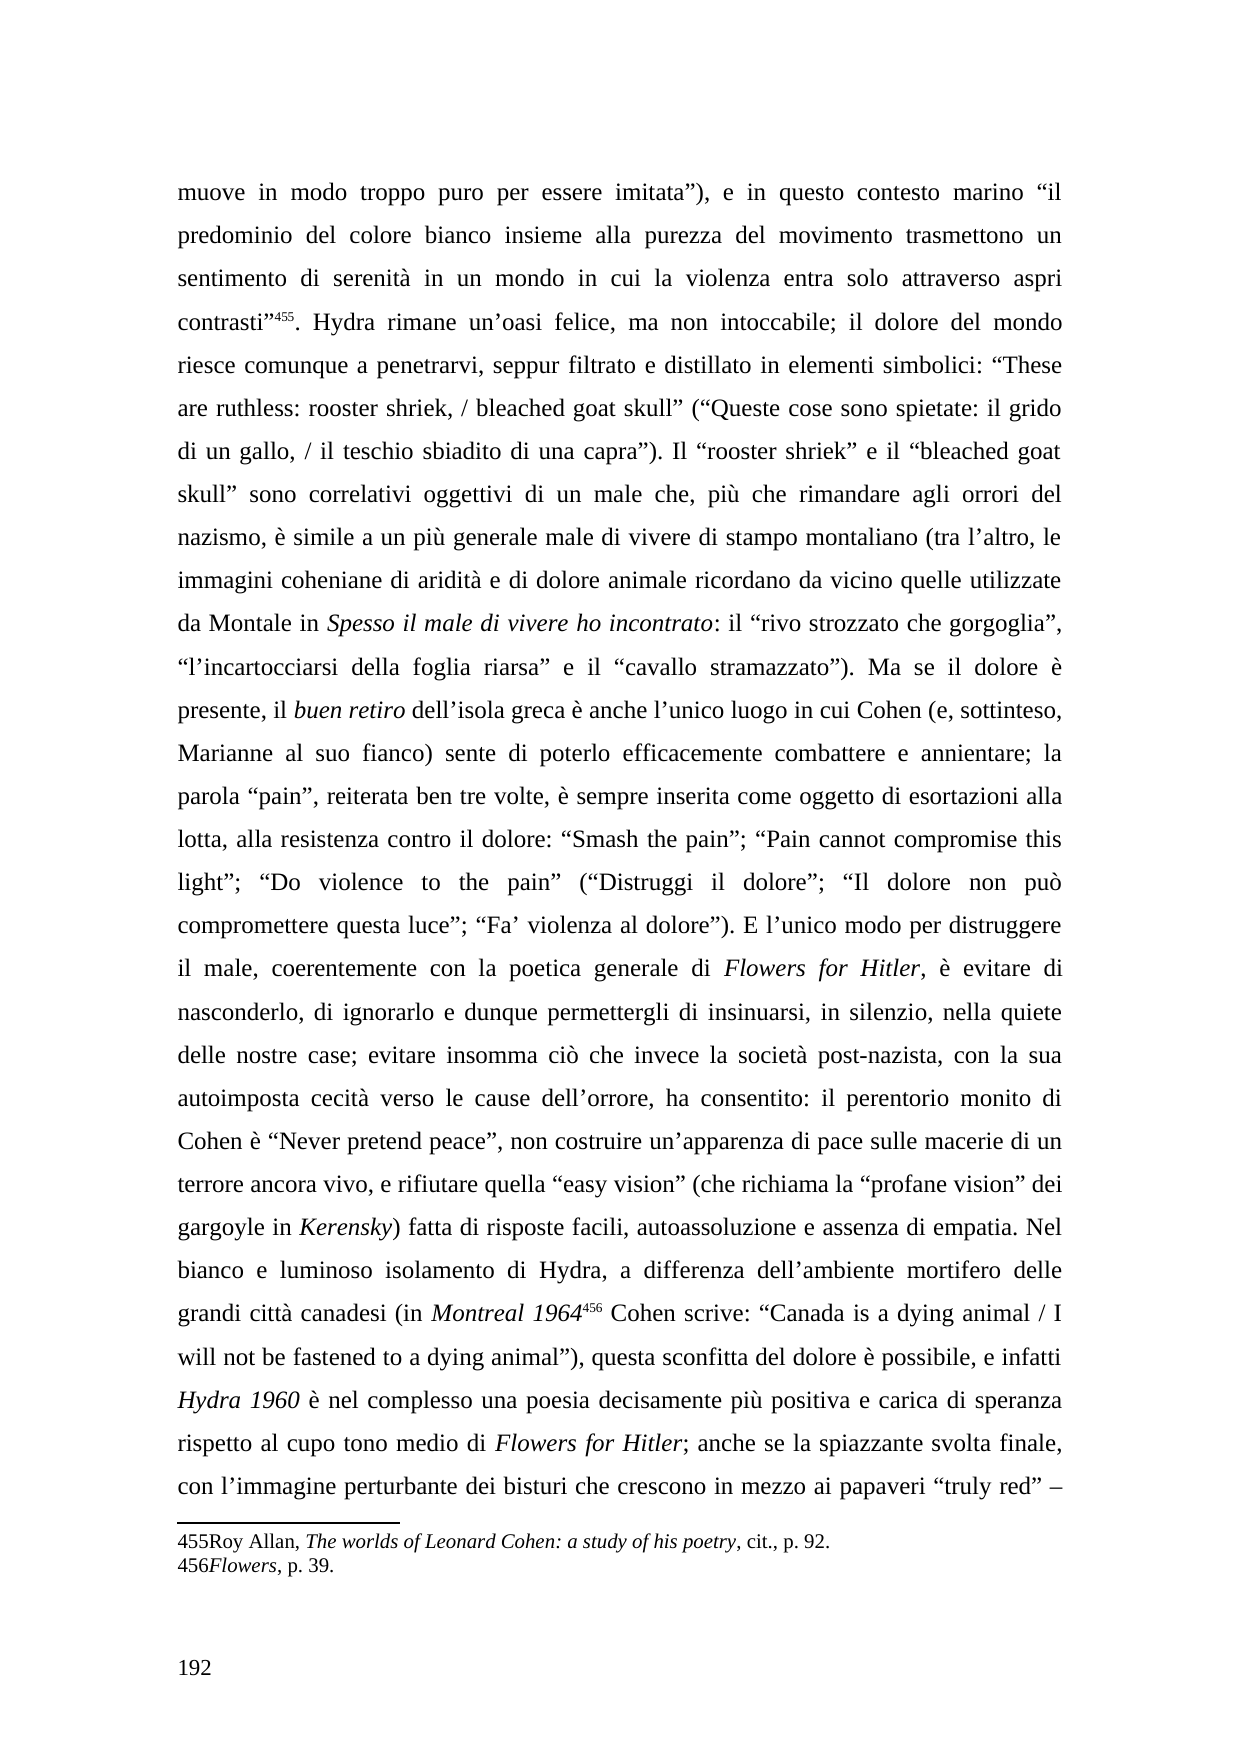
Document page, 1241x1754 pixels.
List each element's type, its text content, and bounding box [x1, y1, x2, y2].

text Roy Allan, The worlds of Leonard Cohen: a study of his poetry, cit., p. 92. [177, 1529, 1063, 1553]
text Flowers, p. 39. [177, 1553, 1063, 1577]
text muove in modo troppo puro per essere imitata”), e in questo contesto marino “il predominio del colore bianco insieme alla purezza del movimento trasmettono un sentimento di serenità in un mondo in cui la violenza entra solo attraverso aspri contrasti”. Hydra rimane un’oasi felice, ma non intoccabile; il dolore del mondo riesce comunque a penetrarvi, seppur filtrato e distillato in elementi simbolici: “These are ruthless: rooster shriek, / bleached goat skull” (“Queste cose sono spietate: il grido di un gallo, / il teschio sbiadito di una capra”). Il “rooster shriek” e il “bleached goat skull” sono correlativi oggettivi di un male che, più che rimandare agli orrori del nazismo, è simile a un più generale male di vivere di stampo montaliano (tra l’altro, le immagini coheniane di aridità e di dolore animale ricordano da vicino quelle utilizzate da Montale in Spesso il male di vivere ho incontrato: il “rivo strozzato che gorgoglia”, “l’incartocciarsi della foglia riarsa” e il “cavallo stramazzato”). Ma se il dolore è presente, il buen retiro dell’isola greca è anche l’unico luogo in cui Cohen (e, sottinteso, Marianne al suo fianco) sente di poterlo efficacemente combattere e annientare; la parola “pain”, reiterata ben tre volte, è sempre inserita come oggetto di esortazioni alla lotta, alla resistenza contro il dolore: “Smash the pain”; “Pain cannot compromise this light”; “Do violence to the pain” (“Distruggi il dolore”; “Il dolore non può compromettere questa luce”; “Fa’ violenza al dolore”). E l’unico modo per distruggere il male, coerentemente con la poetica generale di Flowers for Hitler, è evitare di nasconderlo, di ignorarlo e dunque permettergli di insinuarsi, in silenzio, nella quiete delle nostre case; evitare insomma ciò che invece la società post-nazista, con la sua autoimposta cecità verso le cause dell’orrore, ha consentito: il perentorio monito di Cohen è “Never pretend peace”, non costruire un’apparenza di pace sulle macerie di un terrore ancora vivo, e rifiutare quella “easy vision” (che richiama la “profane vision” dei gargoyle in Kerensky) fatta di risposte facili, autoassoluzione e assenza di empatia. Nel bianco e luminoso isolamento di Hydra, a differenza dell’ambiente mortifero delle grandi città canadesi (in Montreal 1964 Cohen scrive: “Canada is a dying animal / I will not be fastened to a dying animal”), questa sconfitta del dolore è possibile, e infatti Hydra 1960 è nel complesso una poesia decisamente più positiva e carica di speranza rispetto al cupo tono medio di Flowers for Hitler; anche se la spiazzante svolta finale, con l’immagine perturbante dei bisturi che crescono in mezzo ai papaveri “truly red” – [177, 177, 1063, 1500]
